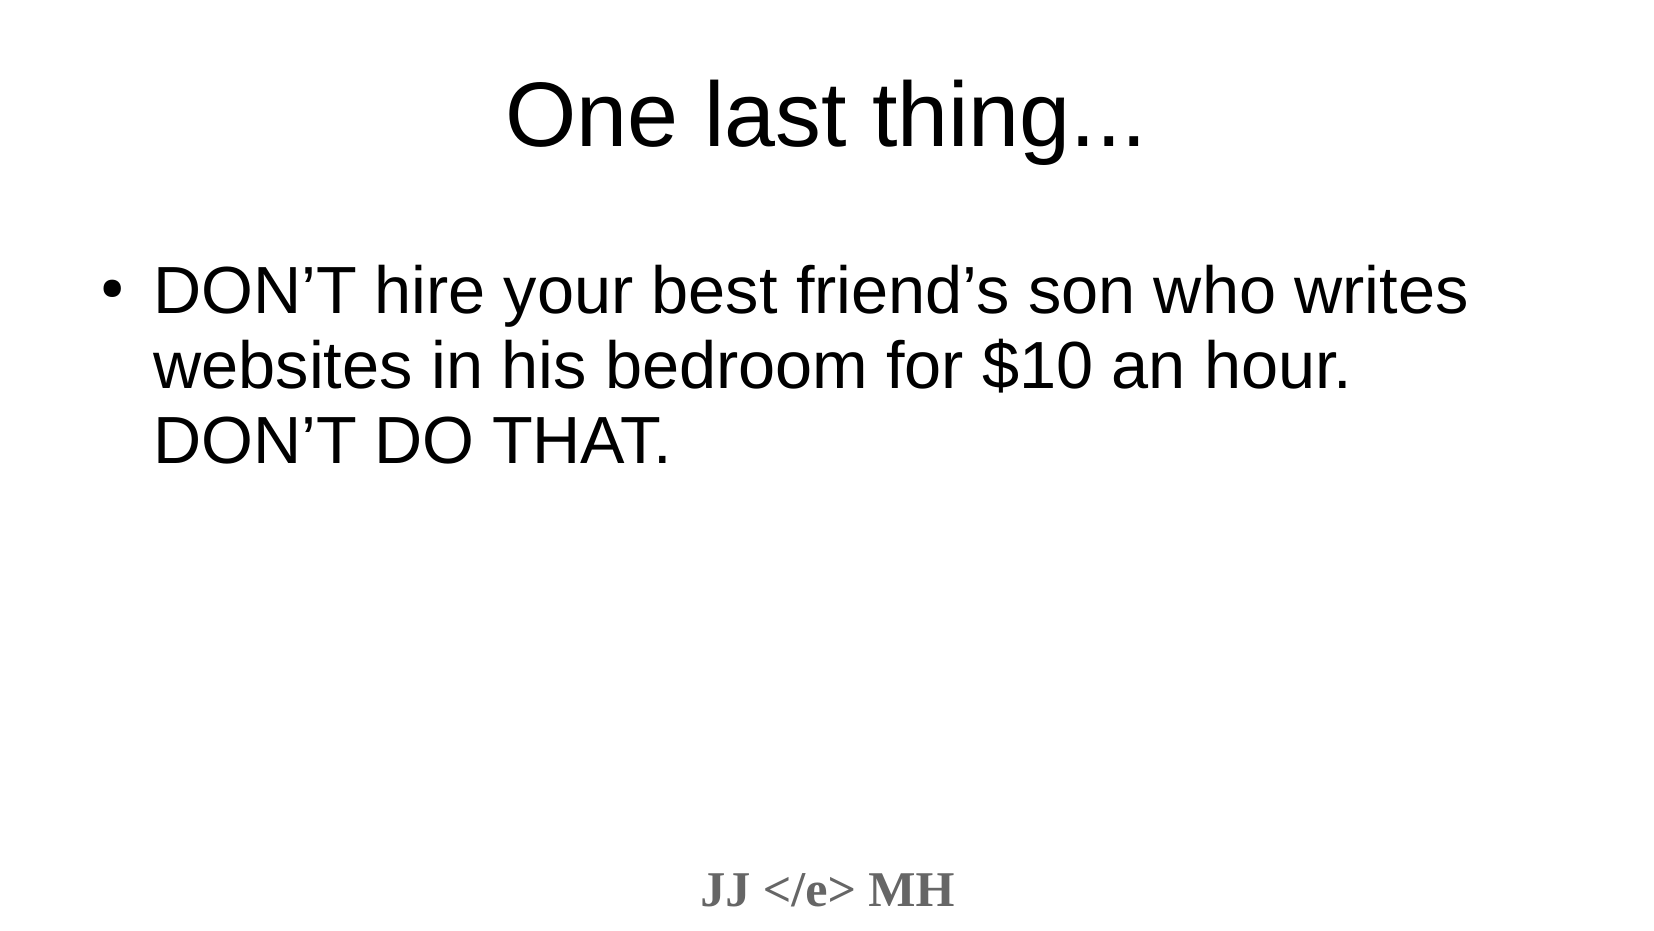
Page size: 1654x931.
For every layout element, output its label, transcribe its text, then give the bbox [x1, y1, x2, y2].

title One last thing... [82, 37, 1571, 193]
list DON’T hire your best friend’s son who writes websites in his bedroom for $10 an hour. DON’T DO THAT. [82, 253, 1571, 793]
